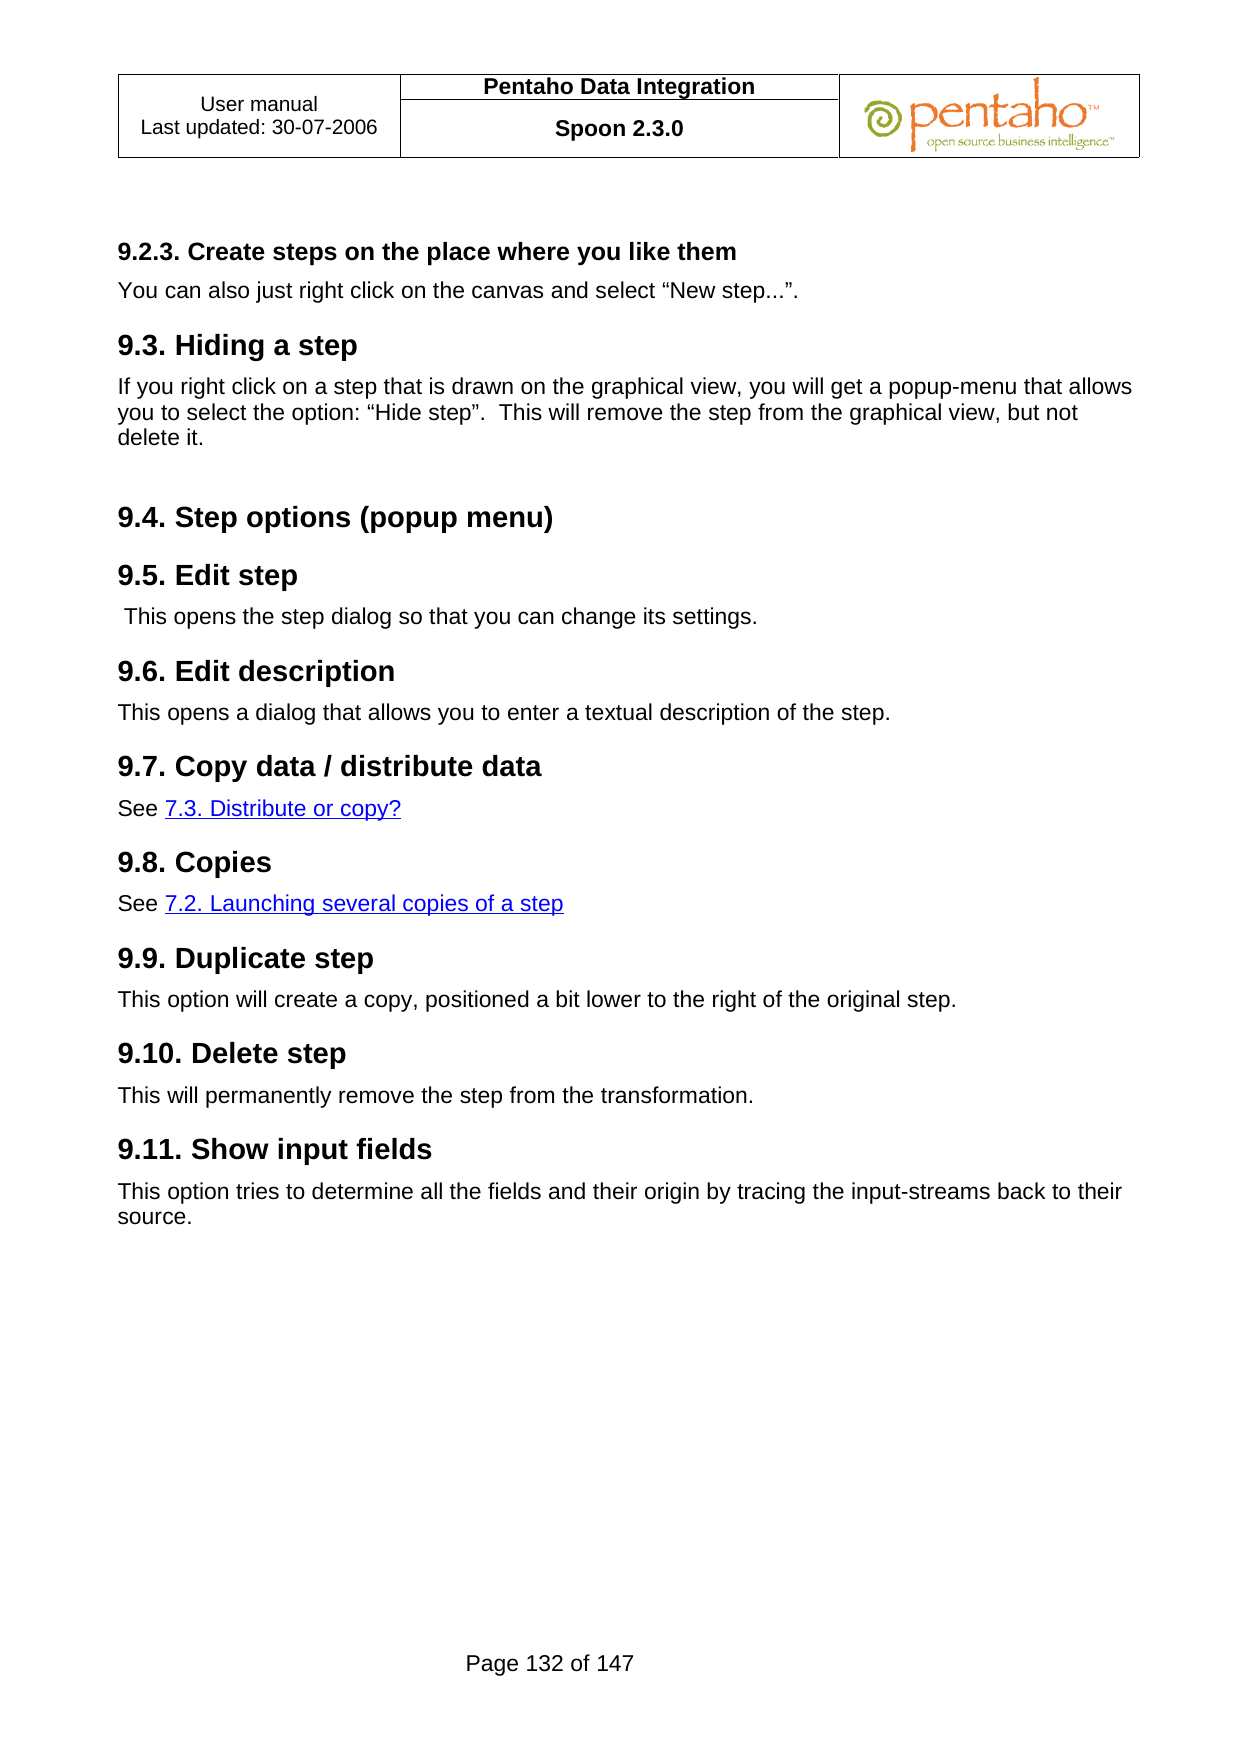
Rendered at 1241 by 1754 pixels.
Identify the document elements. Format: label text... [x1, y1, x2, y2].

subtitle Duplicate step [117, 942, 1137, 974]
text See 7.3. Distribute or copy? [117, 795, 1137, 821]
text This opens a dialog that allows you to enter a textual description of the step. [117, 700, 1137, 725]
subtitle Create steps on the place where you like them [117, 238, 1137, 266]
text This opens the step dialog so that you can change its settings. [117, 604, 1137, 629]
subtitle Copy data / distribute data [117, 750, 1137, 783]
text This option tries to determine all the fields and their origin by tracing the input-streams back to their source. [117, 1178, 1137, 1229]
text You can also just right click on the canvas and select “New step...”. [117, 278, 1137, 304]
subtitle Delete step [117, 1037, 1137, 1070]
subtitle Copies [117, 846, 1137, 879]
subtitle Show input fields [117, 1133, 1137, 1166]
subtitle Edit step [117, 559, 1137, 591]
text See 7.2. Launching several copies of a step [117, 891, 1137, 917]
subtitle Hiding a step [117, 329, 1137, 361]
text This option will create a copy, positioned a bit lower to the right of the original step. [117, 987, 1137, 1012]
subtitle Edit description [117, 654, 1137, 687]
subtitle Step options (popup menu) [117, 501, 1137, 534]
text This will permanently remove the step from the transformation. [117, 1083, 1137, 1108]
text If you right click on a step that is drawn on the graphical view, you will get a popup-menu that allows you to select the option: “Hide step”. This will remove the step from the graphical view, but not delete it. [117, 374, 1137, 451]
